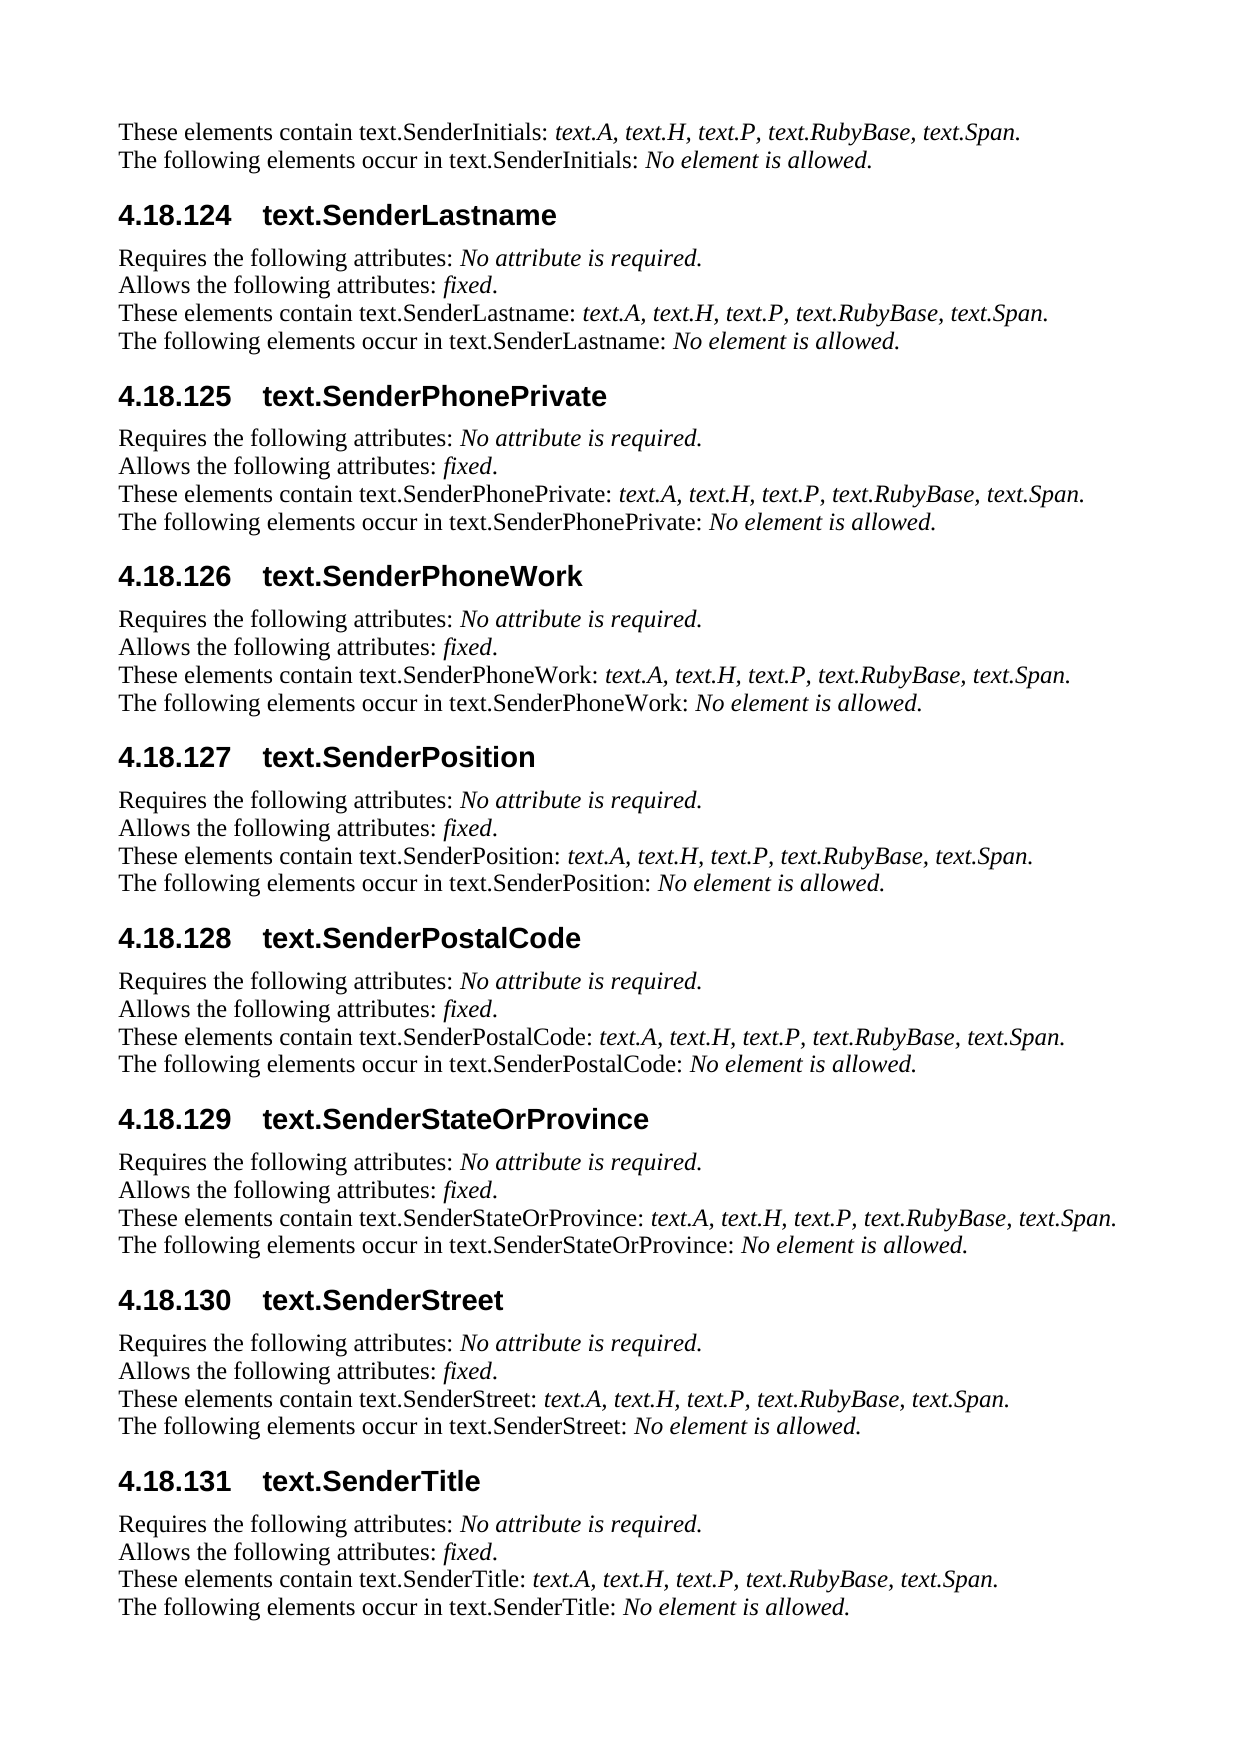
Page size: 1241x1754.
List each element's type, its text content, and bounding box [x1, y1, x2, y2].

text The following elements occur in text.SenderStateOrProvince: No element is allowed. [118, 1231, 1122, 1259]
text The following elements occur in text.SenderPhonePrivate: No element is allowed. [118, 508, 1122, 535]
text The following elements occur in text.SenderTitle: No element is allowed. [118, 1593, 1122, 1621]
subtitle text.SenderPhonePrivate [118, 379, 1122, 412]
text Allows the following attributes: fixed. [118, 1357, 1122, 1385]
subtitle text.SenderStateOrProvince [118, 1103, 1122, 1136]
text These elements contain text.SenderTitle: text.A, text.H, text.P, text.RubyBase, text.Span. [118, 1566, 1122, 1593]
text Requires the following attributes: No attribute is required. [118, 786, 1122, 814]
text These elements contain text.SenderPostalCode: text.A, text.H, text.P, text.RubyBase, text.Span. [118, 1023, 1122, 1051]
subtitle text.SenderPhoneWork [118, 560, 1122, 593]
text Allows the following attributes: fixed. [118, 814, 1122, 842]
text Requires the following attributes: No attribute is required. [118, 967, 1122, 995]
text These elements contain text.SenderLastname: text.A, text.H, text.P, text.RubyBase, text.Span. [118, 299, 1122, 327]
text Requires the following attributes: No attribute is required. [118, 244, 1122, 271]
text These elements contain text.SenderInitials: text.A, text.H, text.P, text.RubyBase, text.Span. [118, 118, 1122, 146]
text Allows the following attributes: fixed. [118, 633, 1122, 661]
text The following elements occur in text.SenderInitials: No element is allowed. [118, 146, 1122, 173]
text Requires the following attributes: No attribute is required. [118, 606, 1122, 633]
subtitle text.SenderTitle [118, 1465, 1122, 1498]
text The following elements occur in text.SenderPhoneWork: No element is allowed. [118, 689, 1122, 716]
text Allows the following attributes: fixed. [118, 1176, 1122, 1204]
text The following elements occur in text.SenderPosition: No element is allowed. [118, 869, 1122, 897]
subtitle text.SenderPosition [118, 741, 1122, 774]
text The following elements occur in text.SenderPostalCode: No element is allowed. [118, 1051, 1122, 1078]
text These elements contain text.SenderPhoneWork: text.A, text.H, text.P, text.RubyBase, text.Span. [118, 661, 1122, 689]
text Allows the following attributes: fixed. [118, 271, 1122, 299]
text These elements contain text.SenderStreet: text.A, text.H, text.P, text.RubyBase, text.Span. [118, 1385, 1122, 1412]
text Requires the following attributes: No attribute is required. [118, 1148, 1122, 1176]
text Allows the following attributes: fixed. [118, 452, 1122, 480]
text Requires the following attributes: No attribute is required. [118, 1329, 1122, 1357]
text Allows the following attributes: fixed. [118, 995, 1122, 1023]
text These elements contain text.SenderPhonePrivate: text.A, text.H, text.P, text.RubyBase, text.Span. [118, 480, 1122, 508]
text These elements contain text.SenderStateOrProvince: text.A, text.H, text.P, text.RubyBase, text.Span. [118, 1204, 1122, 1231]
text The following elements occur in text.SenderStreet: No element is allowed. [118, 1412, 1122, 1440]
subtitle text.SenderLastname [118, 198, 1122, 231]
subtitle text.SenderStreet [118, 1284, 1122, 1317]
text Requires the following attributes: No attribute is required. [118, 1510, 1122, 1538]
text Allows the following attributes: fixed. [118, 1538, 1122, 1566]
text The following elements occur in text.SenderLastname: No element is allowed. [118, 327, 1122, 354]
text Requires the following attributes: No attribute is required. [118, 424, 1122, 452]
subtitle text.SenderPostalCode [118, 922, 1122, 955]
text These elements contain text.SenderPosition: text.A, text.H, text.P, text.RubyBase, text.Span. [118, 842, 1122, 869]
